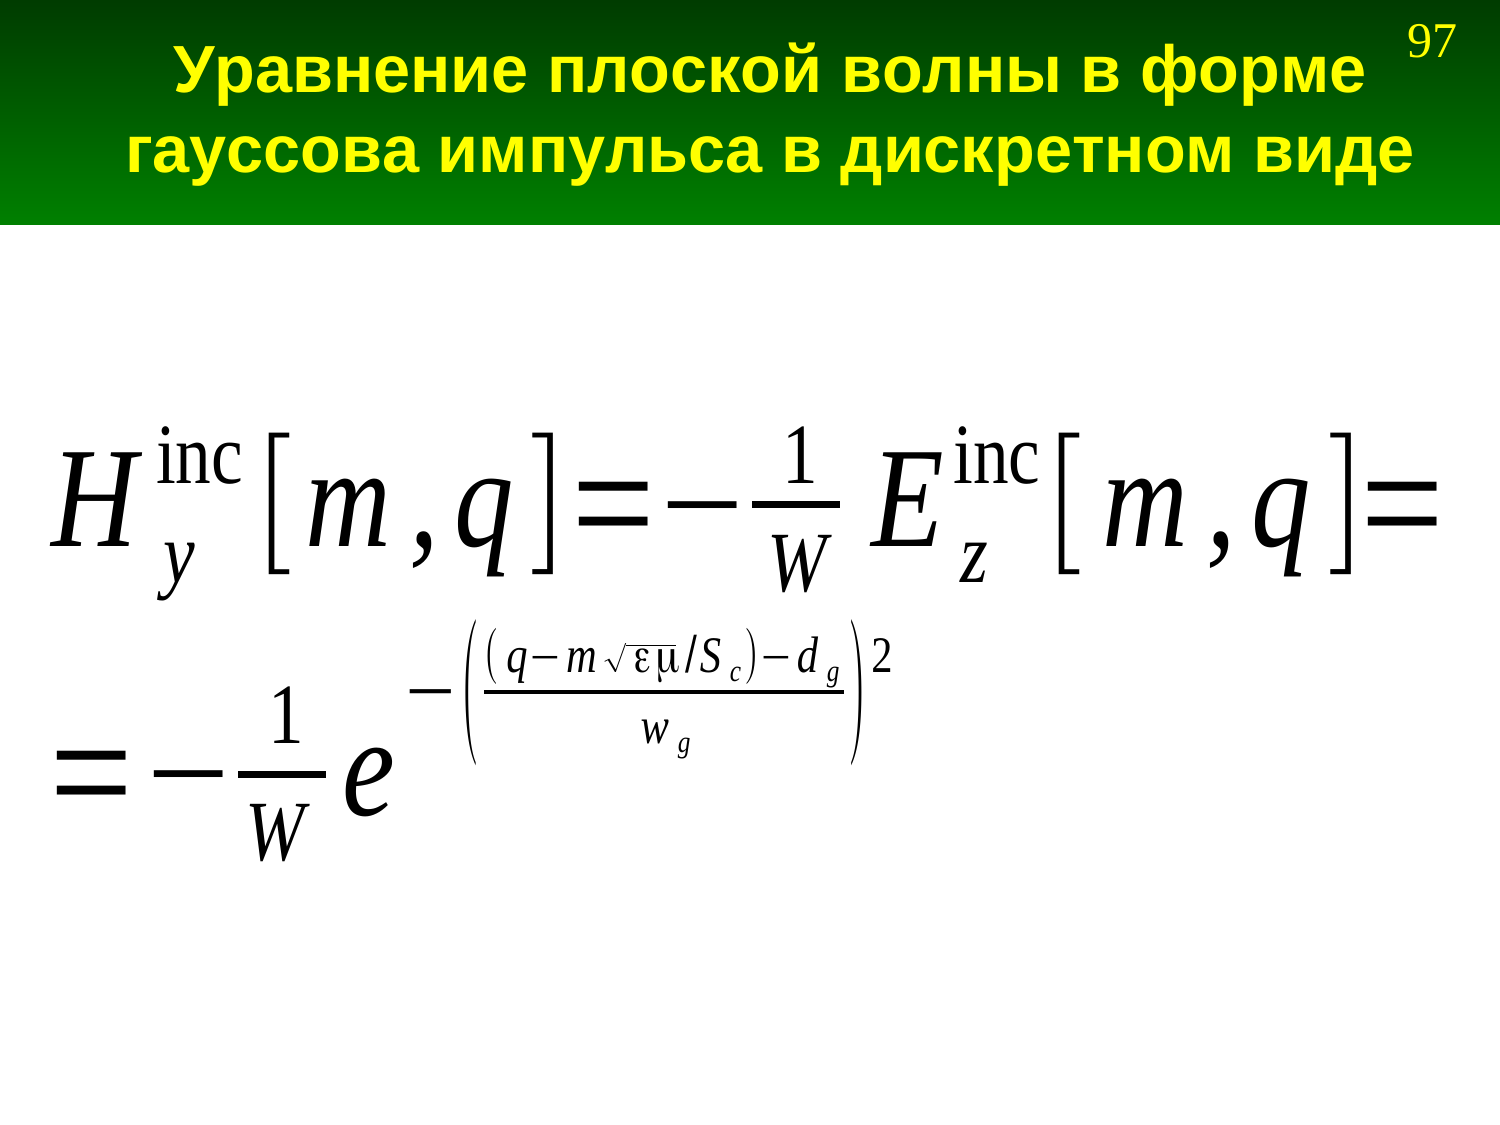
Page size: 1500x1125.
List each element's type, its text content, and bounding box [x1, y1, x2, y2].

chart [14, 402, 1484, 876]
title Уравнение плоской волны в форме гауссова импульса в дискретном виде [100, 7, 1441, 204]
